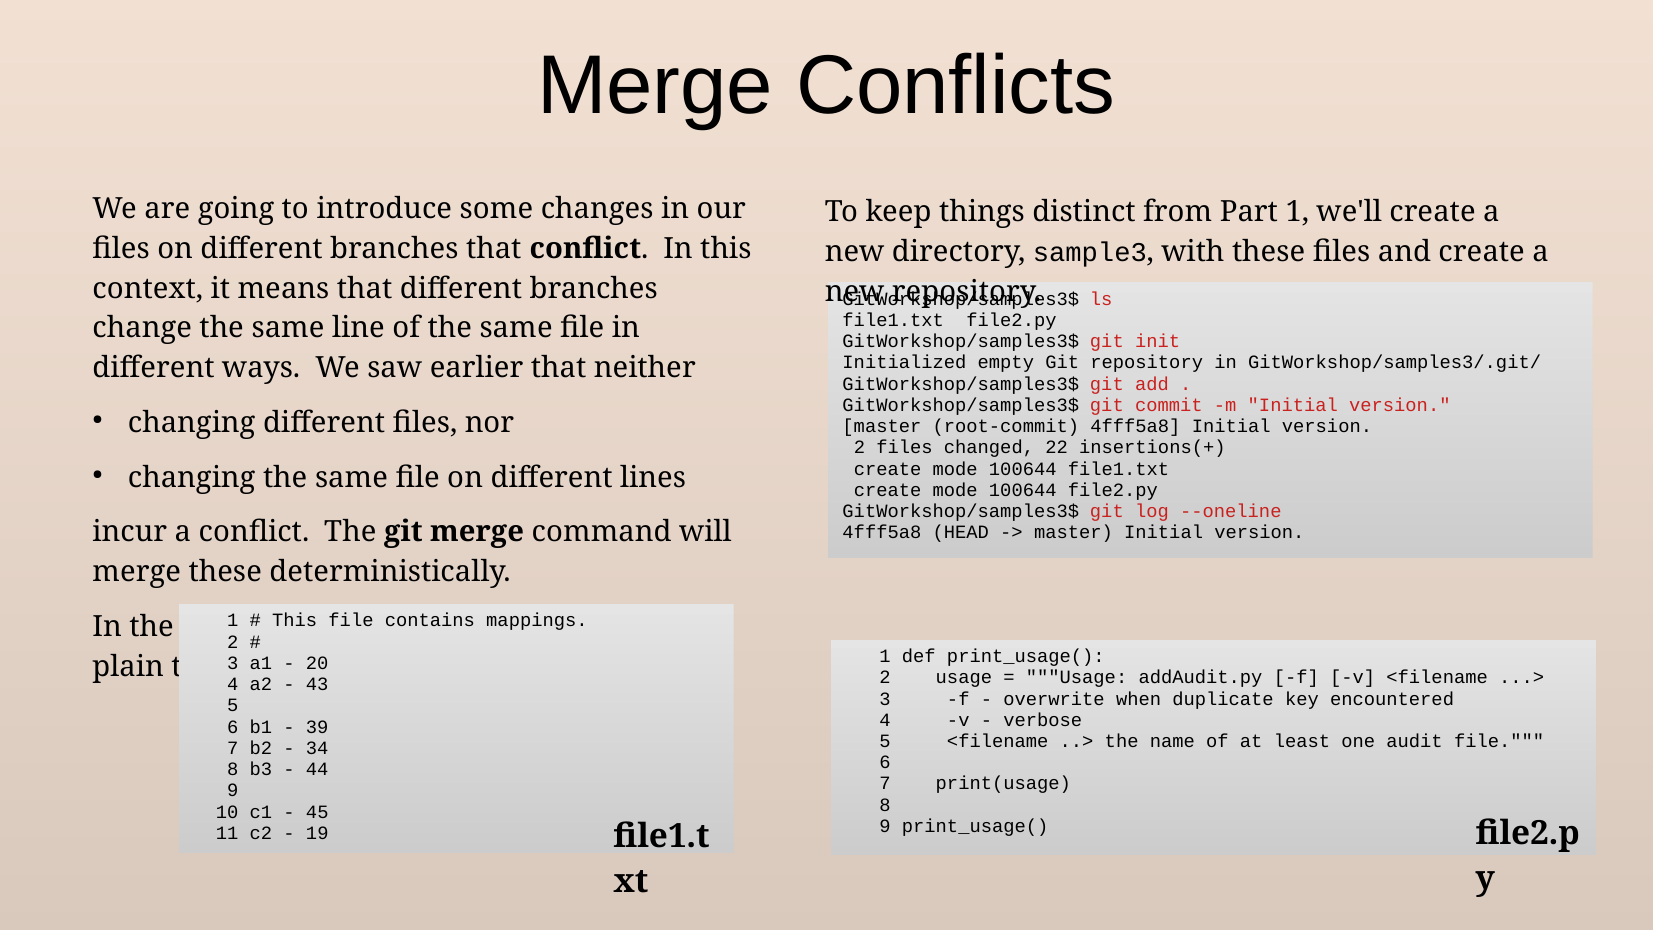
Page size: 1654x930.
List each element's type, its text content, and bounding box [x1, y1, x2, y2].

text_box file2.py [1460, 801, 1596, 855]
text_box 1 # This file contains mappings. 2 # 3 a1 - 20 4 a2 - 43 5 6 b1 - 39 7 b2 - 34 8 b3 - 44 9 10 c1 - 45 11 c2 - 19 [178, 603, 734, 853]
title Merge Conflicts [82, 19, 1571, 151]
text_box To keep things distinct from Part 1, we'll create a new directory, sample3, with these files and create a new repository. [810, 183, 1576, 265]
text_box We are going to introduce some changes in our files on different branches that conflict. In this context, it means that different branches change the same line of the same file in different ways. We saw earlier that neither changing different files, nor changing the same file on different lines incur a conflict. The git merge command will merge these deterministically. In the following exercise we edit two files: a plain text file and a small Python program. [77, 180, 768, 586]
text_box 1 def print_usage(): 2 usage = """Usage: addAudit.py [-f] [-v] <filename ...> 3 -f - overwrite when duplicate key encountered 4 -v - verbose 5 <filename ..> the name of at least one audit file.""" 6 7 print(usage) 8 9 print_usage() [830, 639, 1596, 855]
text_box file1.txt [598, 804, 734, 858]
text_box GitWorkshop/samples3$ ls file1.txt file2.py GitWorkshop/samples3$ git init Initialized empty Git repository in GitWorkshop/samples3/.git/ GitWorkshop/samples3$ git add . GitWorkshop/samples3$ git commit -m "Initial version." [master (root-commit) 4fff5a8] Initial version. 2 files changed, 22 insertions(+) create mode 100644 file1.txt create mode 100644 file2.py GitWorkshop/samples3$ git log --oneline 4fff5a8 (HEAD -> master) Initial version. [827, 282, 1593, 558]
